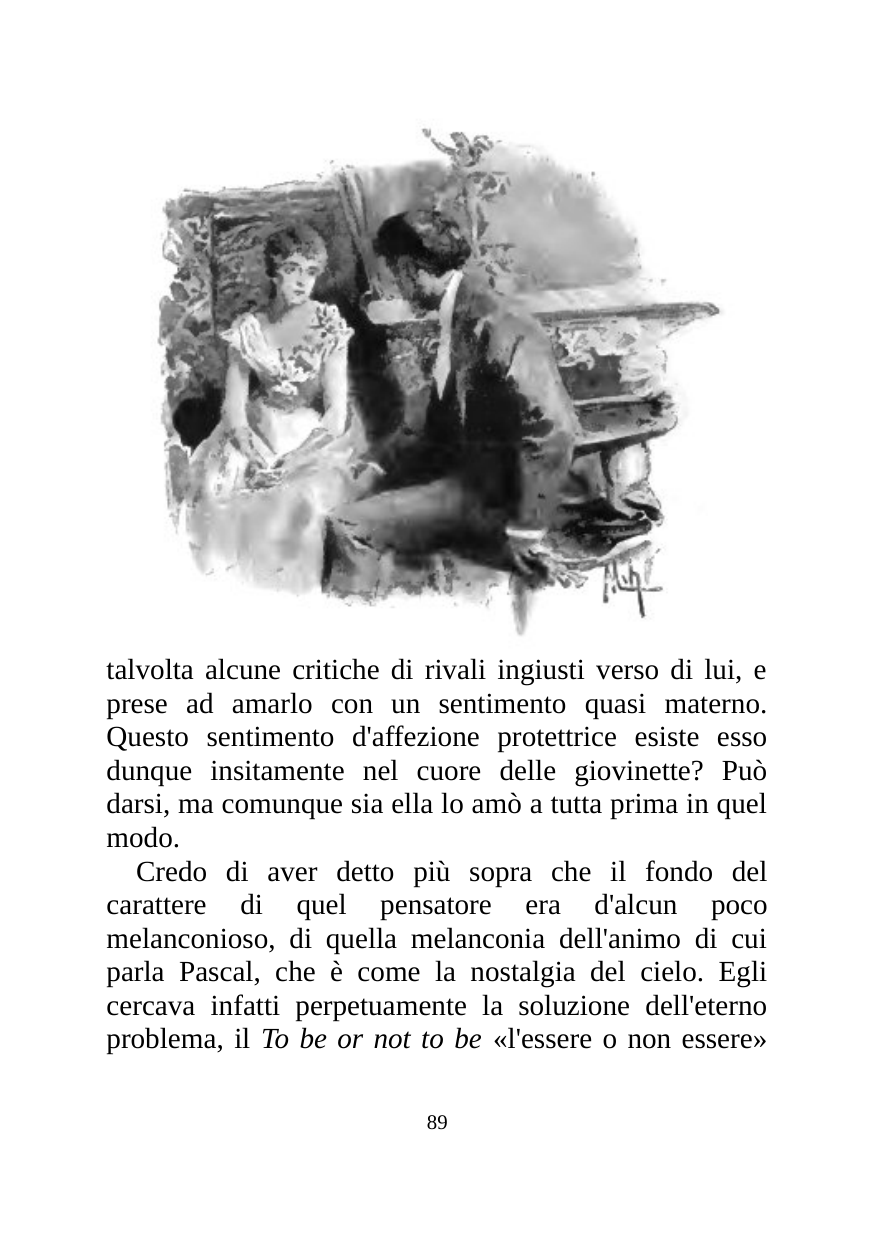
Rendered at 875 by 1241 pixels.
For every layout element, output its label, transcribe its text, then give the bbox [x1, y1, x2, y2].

text Credo di aver detto più sopra che il fondo del carattere di quel pensatore era d'alcun poco melanconioso, di quella melanconia dell'animo di cui parla Pascal, che è come la nostalgia del cielo. Egli cercava infatti perpetuamente la soluzione dell'eterno problema, il To be or not to be «l'essere o non essere» [106, 854, 768, 1055]
text talvolta alcune critiche di rivali ingiusti verso di lui, e prese ad amarlo con un sentimento quasi materno. Questo sentimento d'affezione protettrice esiste esso dunque insitamente nel cuore delle giovinette? Può darsi, ma comunque sia ella lo amò a tutta prima in quel modo. [106, 653, 768, 854]
picture [138, 106, 736, 653]
